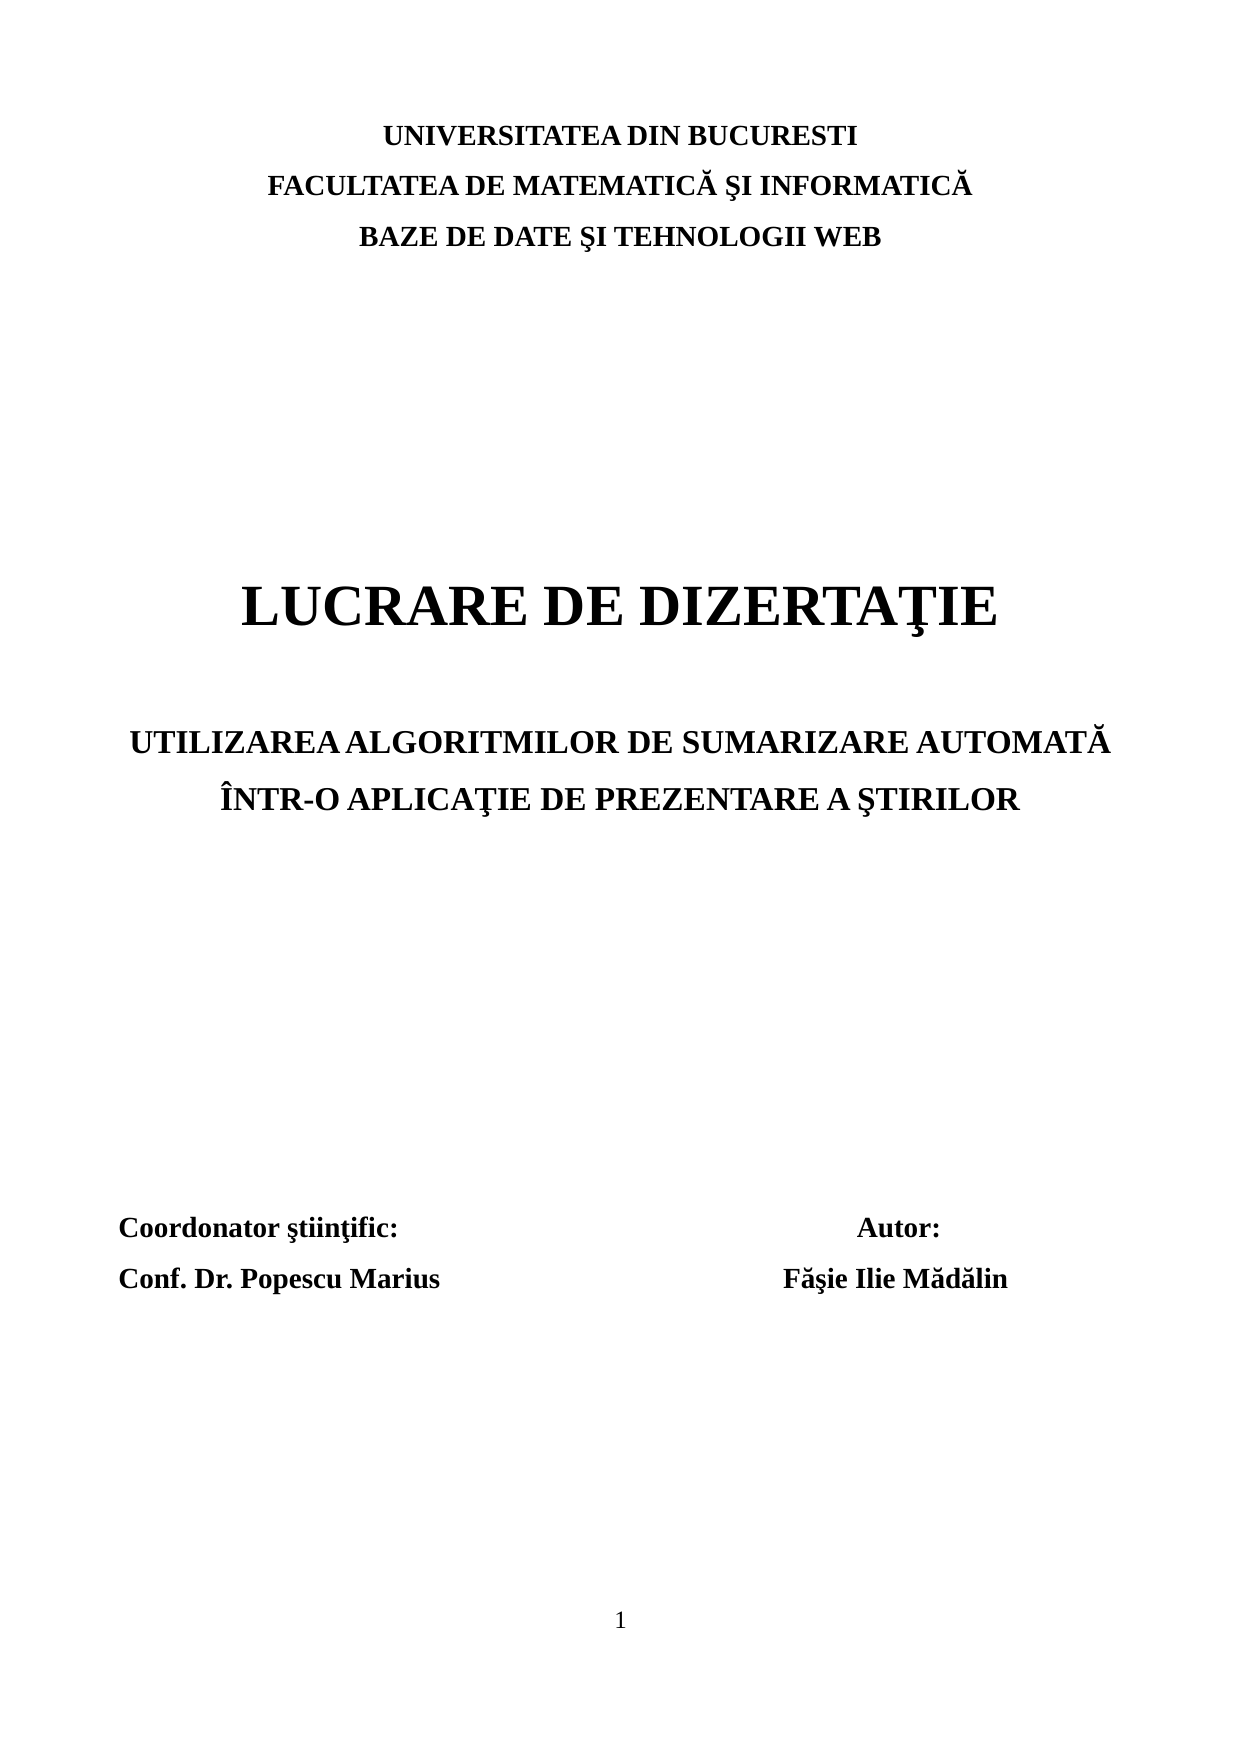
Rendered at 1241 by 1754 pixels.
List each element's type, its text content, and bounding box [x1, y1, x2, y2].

text UTILIZAREA ALGORITMILOR DE SUMARIZARE AUTOMATĂ ÎNTR-O APLICAŢIE DE PREZENTARE A ŞTIRILOR [118, 722, 1122, 818]
text UNIVERSITATEA DIN BUCURESTI [118, 118, 1122, 152]
text LUCRARE DE DIZERTAŢIE [118, 571, 1122, 638]
text Conf. Dr. Popescu Marius Făşie Ilie Mădălin [118, 1261, 1122, 1294]
text FACULTATEA DE MATEMATICĂ ŞI INFORMATICĂ [118, 168, 1122, 202]
text Coordonator ştiinţific: Autor: [118, 1211, 1122, 1244]
text BAZE DE DATE ŞI TEHNOLOGII WEB [118, 219, 1122, 252]
